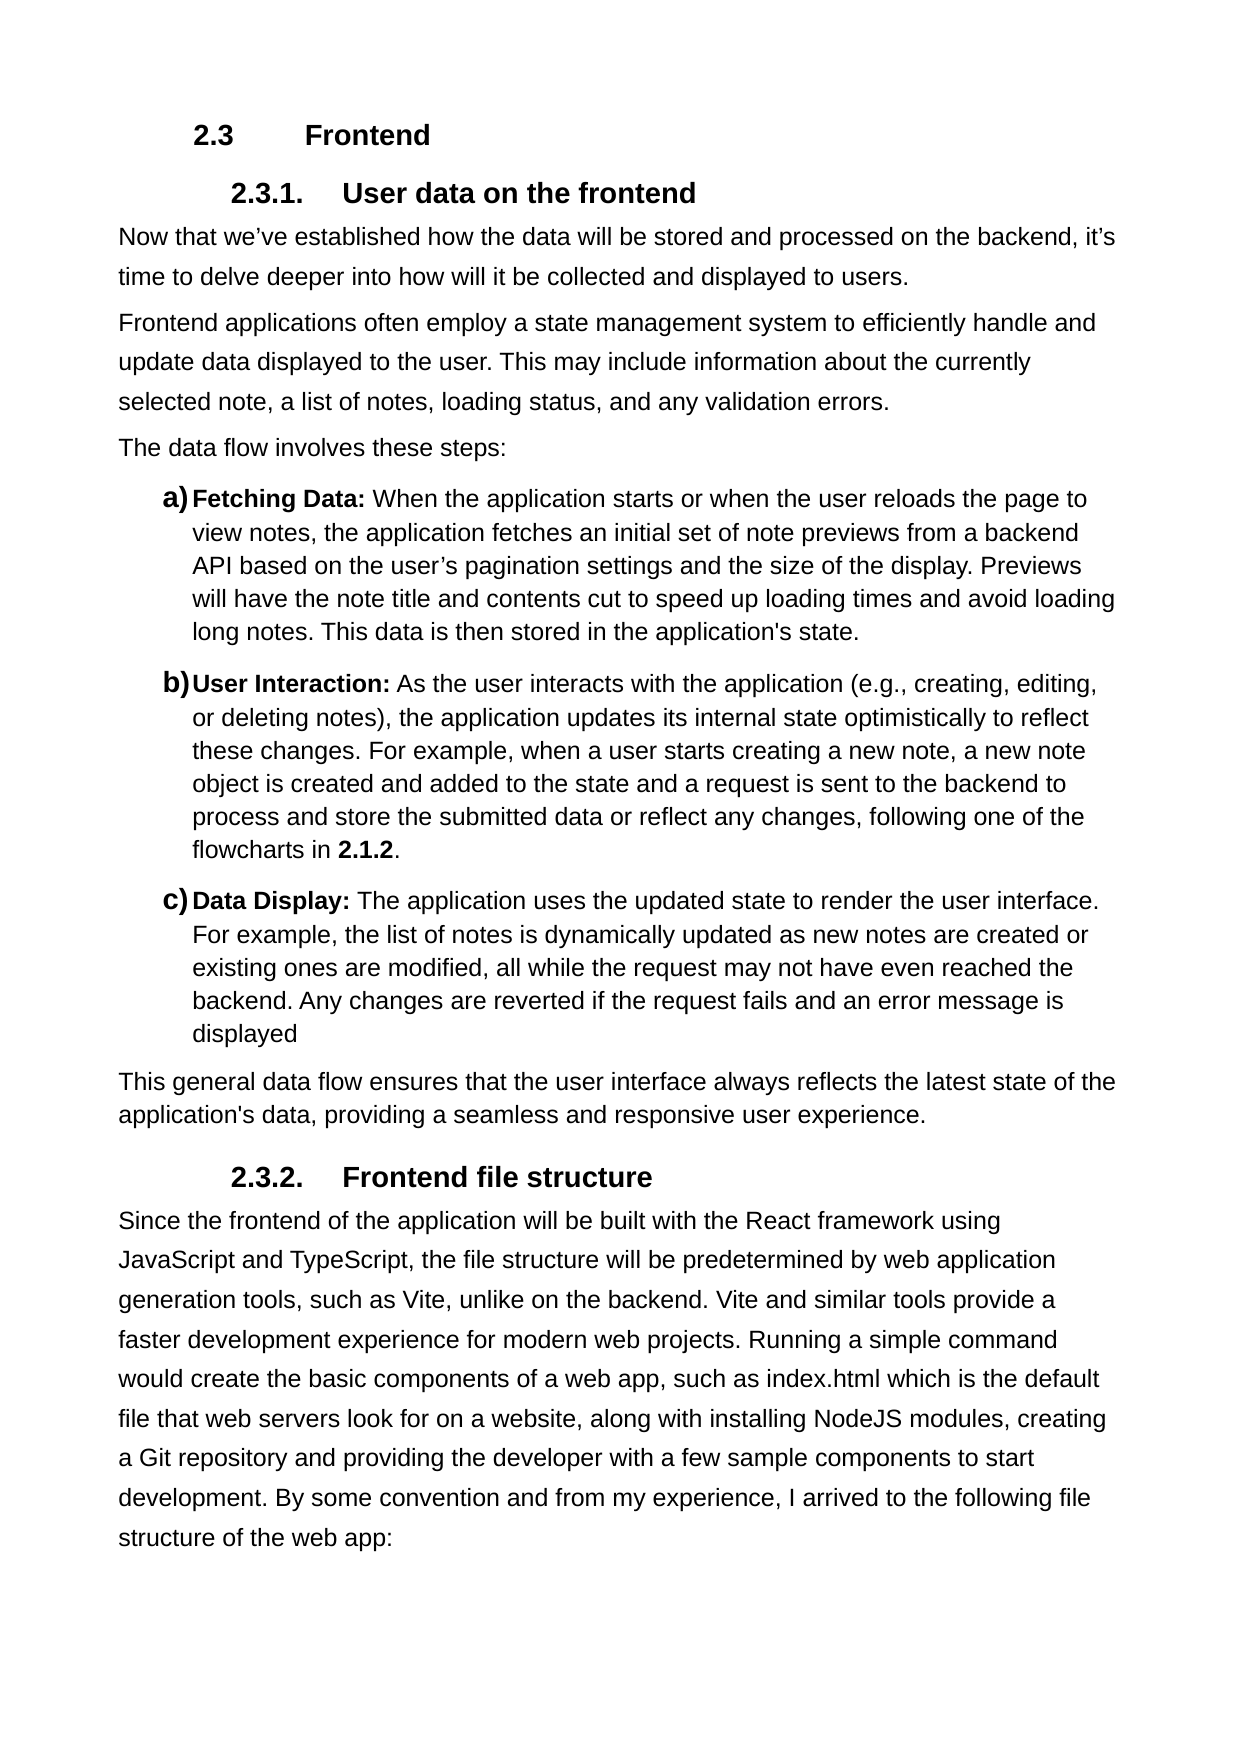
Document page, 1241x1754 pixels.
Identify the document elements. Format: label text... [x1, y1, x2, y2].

text This general data flow ensures that the user interface always reflects the latest state of the application's data, providing a seamless and responsive user experience. [118, 1067, 1122, 1129]
list Frontend applications often employ a state management system to efficiently handle and update data displayed to the user. This may include information about the currently selected note, a list of notes, loading status, and any validation errors. [118, 308, 1122, 416]
list Data Display: The application uses the updated state to render the user interface. For example, the list of notes is dynamically updated as new notes are created or existing ones are modified, all while the request may not have even reached the backend. Any changes are reverted if the request fails and an error message is displayed [162, 882, 1122, 1048]
subtitle Frontend [193, 118, 1122, 152]
text The data flow involves these steps: [118, 433, 1122, 462]
list Since the frontend of the application will be built with the React framework using JavaScript and TypeScript, the file structure will be predetermined by web application generation tools, such as Vite, unlike on the backend. Vite and similar tools provide a faster development experience for modern web projects. Running a simple command would create the basic components of a web app, such as index.html which is the default file that web servers look for on a website, along with installing NodeJS modules, creating a Git repository and providing the developer with a few sample components to start development. By some convention and from my experience, I arrived to the following file structure of the web app: [118, 1206, 1122, 1551]
list User Interaction: As the user interacts with the application (e.g., creating, editing, or deleting notes), the application updates its internal state optimistically to reflect these changes. For example, when a user starts creating a new note, a new note object is created and added to the state and a request is sent to the backend to process and store the submitted data or reflect any changes, following one of the flowcharts in 2.1.2. [162, 665, 1122, 863]
list Now that we’ve established how the data will be stored and processed on the backend, it’s time to delve deeper into how will it be collected and displayed to users. [118, 222, 1122, 291]
list Fetching Data: When the application starts or when the user reloads the page to view notes, the application fetches an initial set of note previews from a backend API based on the user’s pagination settings and the size of the display. Previews will have the note title and contents cut to speed up loading times and avoid loading long notes. This data is then stored in the application's state. [162, 480, 1122, 646]
subtitle User data on the frontend [231, 176, 1122, 210]
subtitle Frontend file structure [231, 1160, 1122, 1193]
